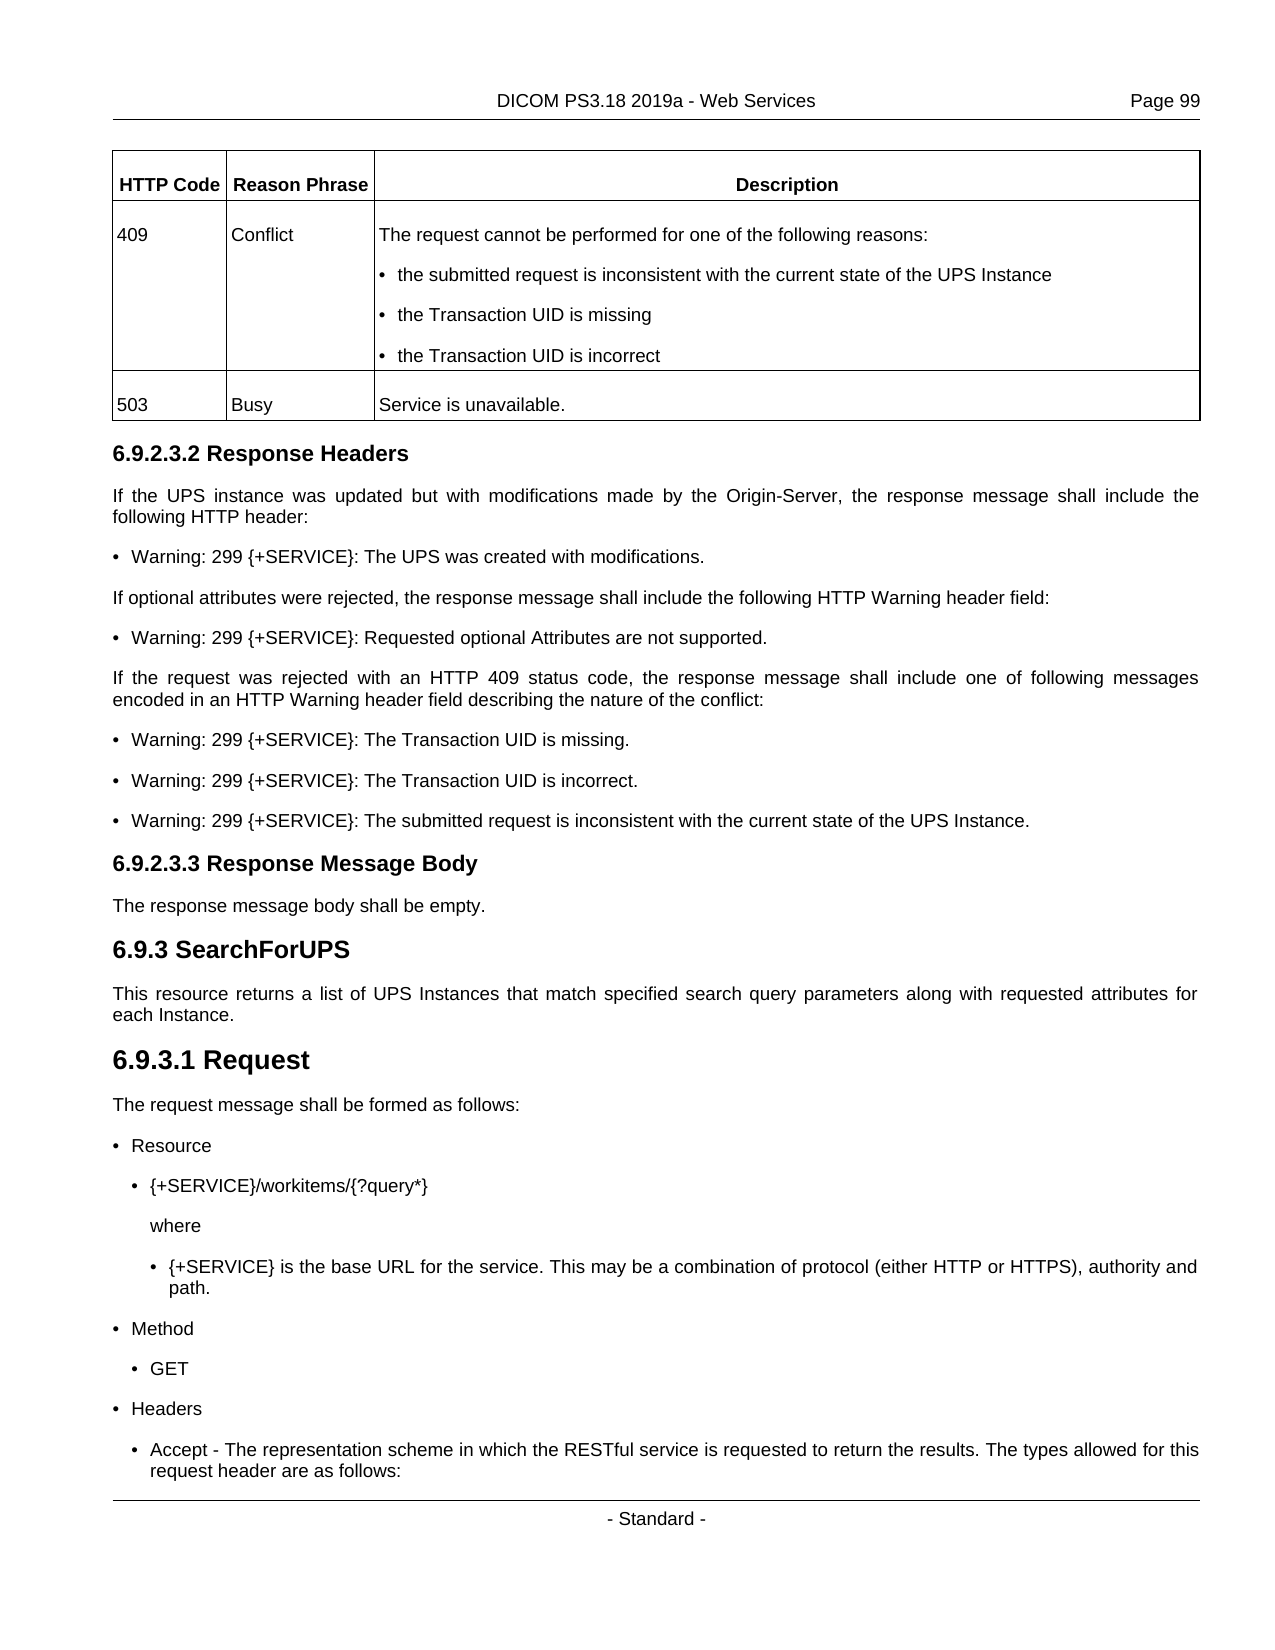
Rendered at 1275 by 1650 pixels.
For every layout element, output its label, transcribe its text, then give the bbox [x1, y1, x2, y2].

list Warning: 299 {+SERVICE}: The Transaction UID is missing. [112, 729, 1200, 751]
list GET [131, 1358, 1200, 1379]
table_cell The request cannot be performed for one of the following reasons: the submitted request is inconsistent with the current state of the UPS Instance the Transaction UID is missing the Transaction UID is incorrect [375, 201, 1199, 370]
list Warning: 299 {+SERVICE}: The submitted request is inconsistent with the current state of the UPS Instance. [112, 810, 1200, 831]
table_cell Busy [227, 371, 374, 420]
text If the request was rejected with an HTTP 409 status code, the response message shall include one of following messages encoded in an HTTP Warning header field describing the nature of the conflict: [112, 667, 1200, 710]
list {+SERVICE}/workitems/{?query*} [131, 1175, 1200, 1196]
text This resource returns a list of UPS Instances that match specified search query parameters along with requested attributes for each Instance. [112, 982, 1200, 1026]
table_cell Service is unavailable. [375, 371, 1199, 420]
text 6.9.3.1 Request [112, 1044, 1200, 1076]
text 6.9.2.3.2 Response Headers [112, 440, 1200, 466]
table_cell 503 [113, 371, 226, 420]
text If optional attributes were rejected, the response message shall include the following HTTP Warning header field: [112, 587, 1200, 608]
table_header Reason Phrase [227, 151, 374, 200]
text If the UPS instance was updated but with modifications made by the Origin-Server, the response message shall include the following HTTP header: [112, 484, 1200, 527]
list Warning: 299 {+SERVICE}: The UPS was created with modifications. [112, 546, 1200, 568]
table_header Description [375, 151, 1199, 200]
list Resource [112, 1134, 1200, 1156]
list Method [112, 1317, 1200, 1339]
text The request message shall be formed as follows: [112, 1094, 1200, 1116]
list {+SERVICE} is the base URL for the service. This may be a combination of protocol (either HTTP or HTTPS), authority and path. [150, 1256, 1200, 1299]
list Warning: 299 {+SERVICE}: Requested optional Attributes are not supported. [112, 627, 1200, 648]
table_cell 409 [113, 201, 226, 370]
text The response message body shall be empty. [112, 894, 1200, 916]
text 6.9.2.3.3 Response Message Body [112, 850, 1200, 876]
list Warning: 299 {+SERVICE}: The Transaction UID is incorrect. [112, 769, 1200, 791]
table_cell Conflict [227, 201, 374, 370]
list Accept - The representation scheme in which the RESTful service is requested to return the results. The types allowed for this request header are as follows: [131, 1438, 1200, 1481]
text 6.9.3 SearchForUPS [112, 935, 1200, 964]
table_header HTTP Code [113, 151, 226, 200]
list where [131, 1215, 1200, 1237]
list Headers [112, 1398, 1200, 1419]
